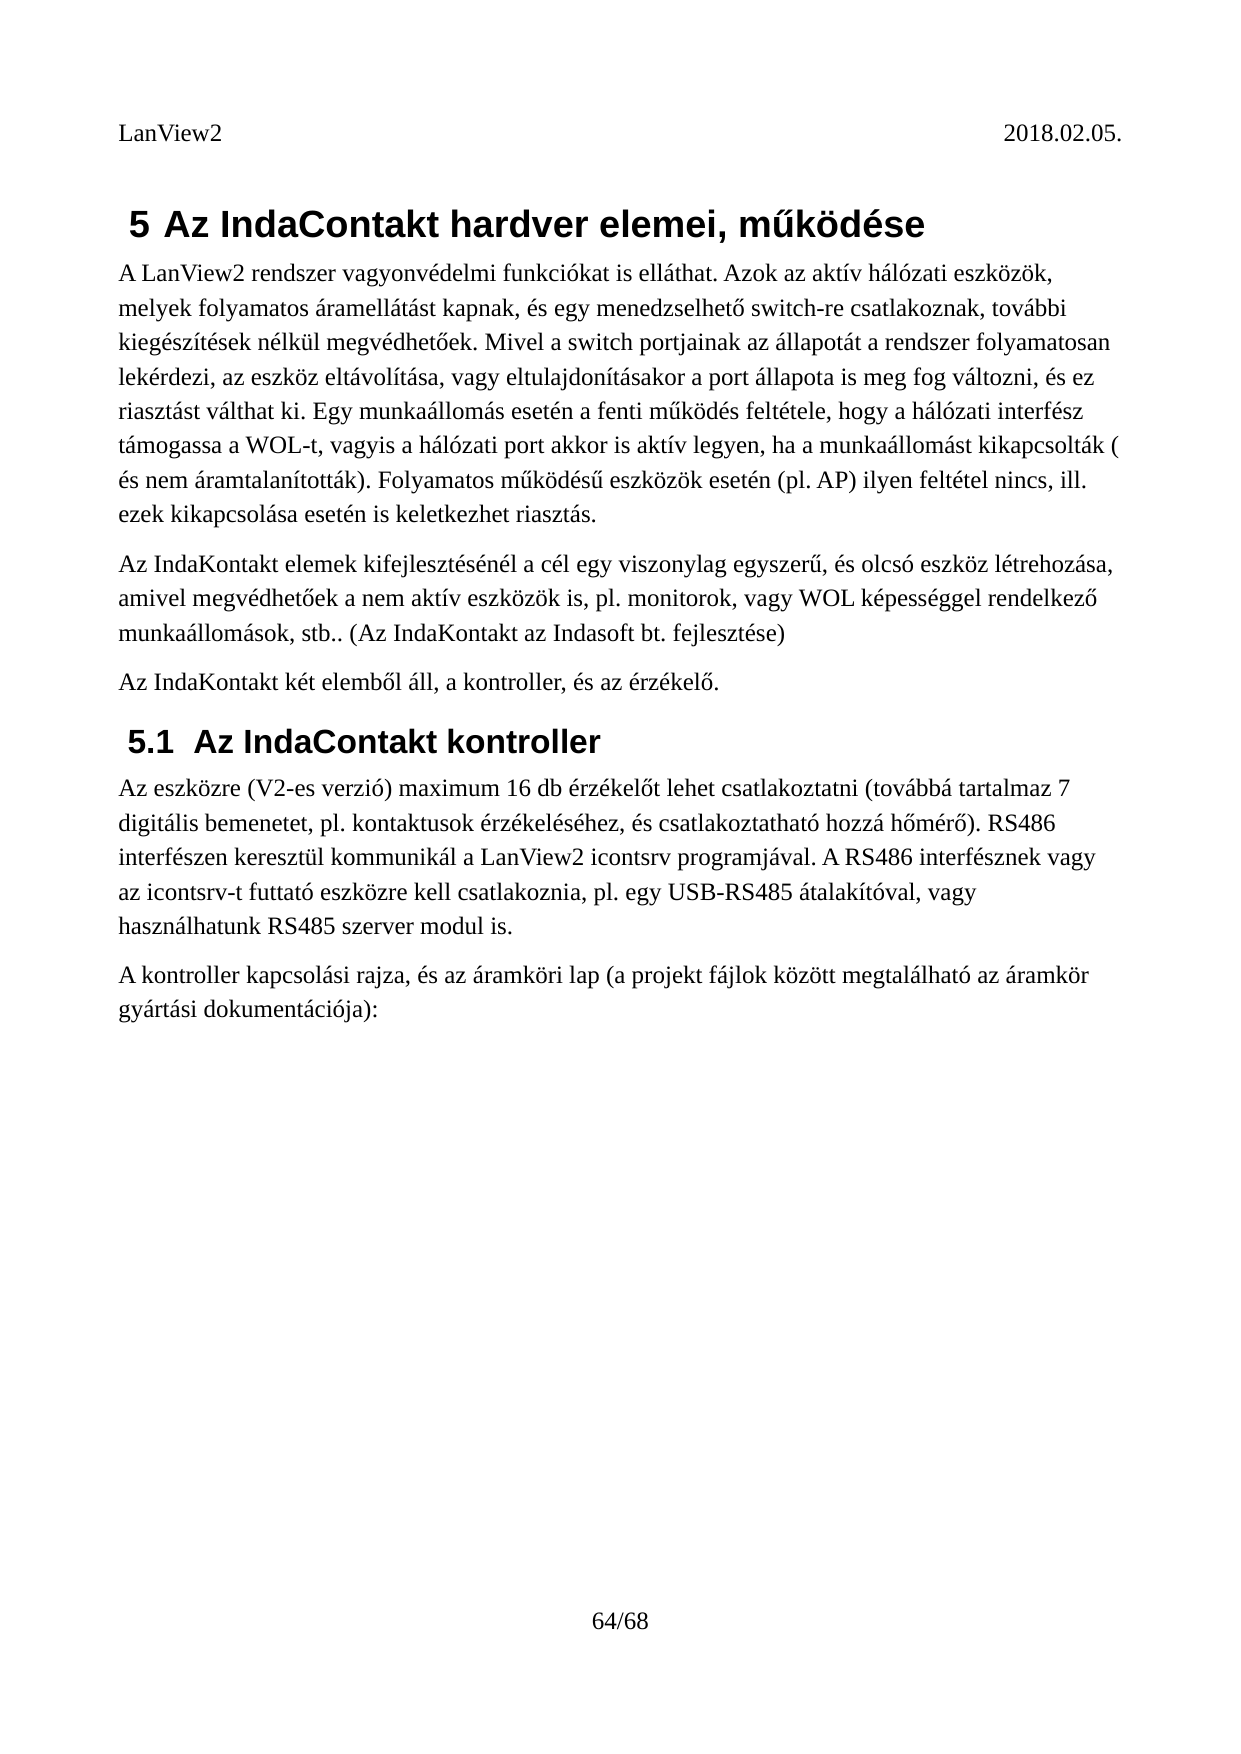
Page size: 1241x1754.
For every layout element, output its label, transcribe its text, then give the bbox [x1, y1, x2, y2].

text A LanView2 rendszer vagyonvédelmi funkciókat is elláthat. Azok az aktív hálózati eszközök, melyek folyamatos áramellátást kapnak, és egy menedzselhető switch-re csatlakoznak, további kiegészítések nélkül megvédhetőek. Mivel a switch portjainak az állapotát a rendszer folyamatosan lekérdezi, az eszköz eltávolítása, vagy eltulajdonításakor a port állapota is meg fog változni, és ez riasztást válthat ki. Egy munkaállomás esetén a fenti működés feltétele, hogy a hálózati interfész támogassa a WOL-t, vagyis a hálózati port akkor is aktív legyen, ha a munkaállomást kikapcsolták ( és nem áramtalanították). Folyamatos működésű eszközök esetén (pl. AP) ilyen feltétel nincs, ill. ezek kikapcsolása esetén is keletkezhet riasztás. [118, 258, 1122, 528]
text A kontroller kapcsolási rajza, és az áramköri lap (a projekt fájlok között megtalálható az áramkör gyártási dokumentációja): [118, 960, 1122, 1023]
subtitle Az IndaContakt hardver elemei, működése [118, 202, 1122, 246]
text Az IndaKontakt két elemből áll, a kontroller, és az érzékelő. [118, 667, 1122, 695]
text Az IndaKontakt elemek kifejlesztésénél a cél egy viszonylag egyszerű, és olcsó eszköz létrehozása, amivel megvédhetőek a nem aktív eszközök is, pl. monitorok, vagy WOL képességgel rendelkező munkaállomások, stb.. (Az IndaKontakt az Indasoft bt. fejlesztése) [118, 549, 1122, 646]
text Az eszközre (V2-es verzió) maximum 16 db érzékelőt lehet csatlakoztatni (továbbá tartalmaz 7 digitális bemenetet, pl. kontaktusok érzékeléséhez, és csatlakoztatható hozzá hőmérő). RS486 interfészen keresztül kommunikál a LanView2 icontsrv programjával. A RS486 interfésznek vagy az icontsrv-t futtató eszközre kell csatlakoznia, pl. egy USB-RS485 átalakítóval, vagy használhatunk RS485 szerver modul is. [118, 773, 1122, 940]
subtitle Az IndaContakt kontroller [118, 722, 1122, 761]
